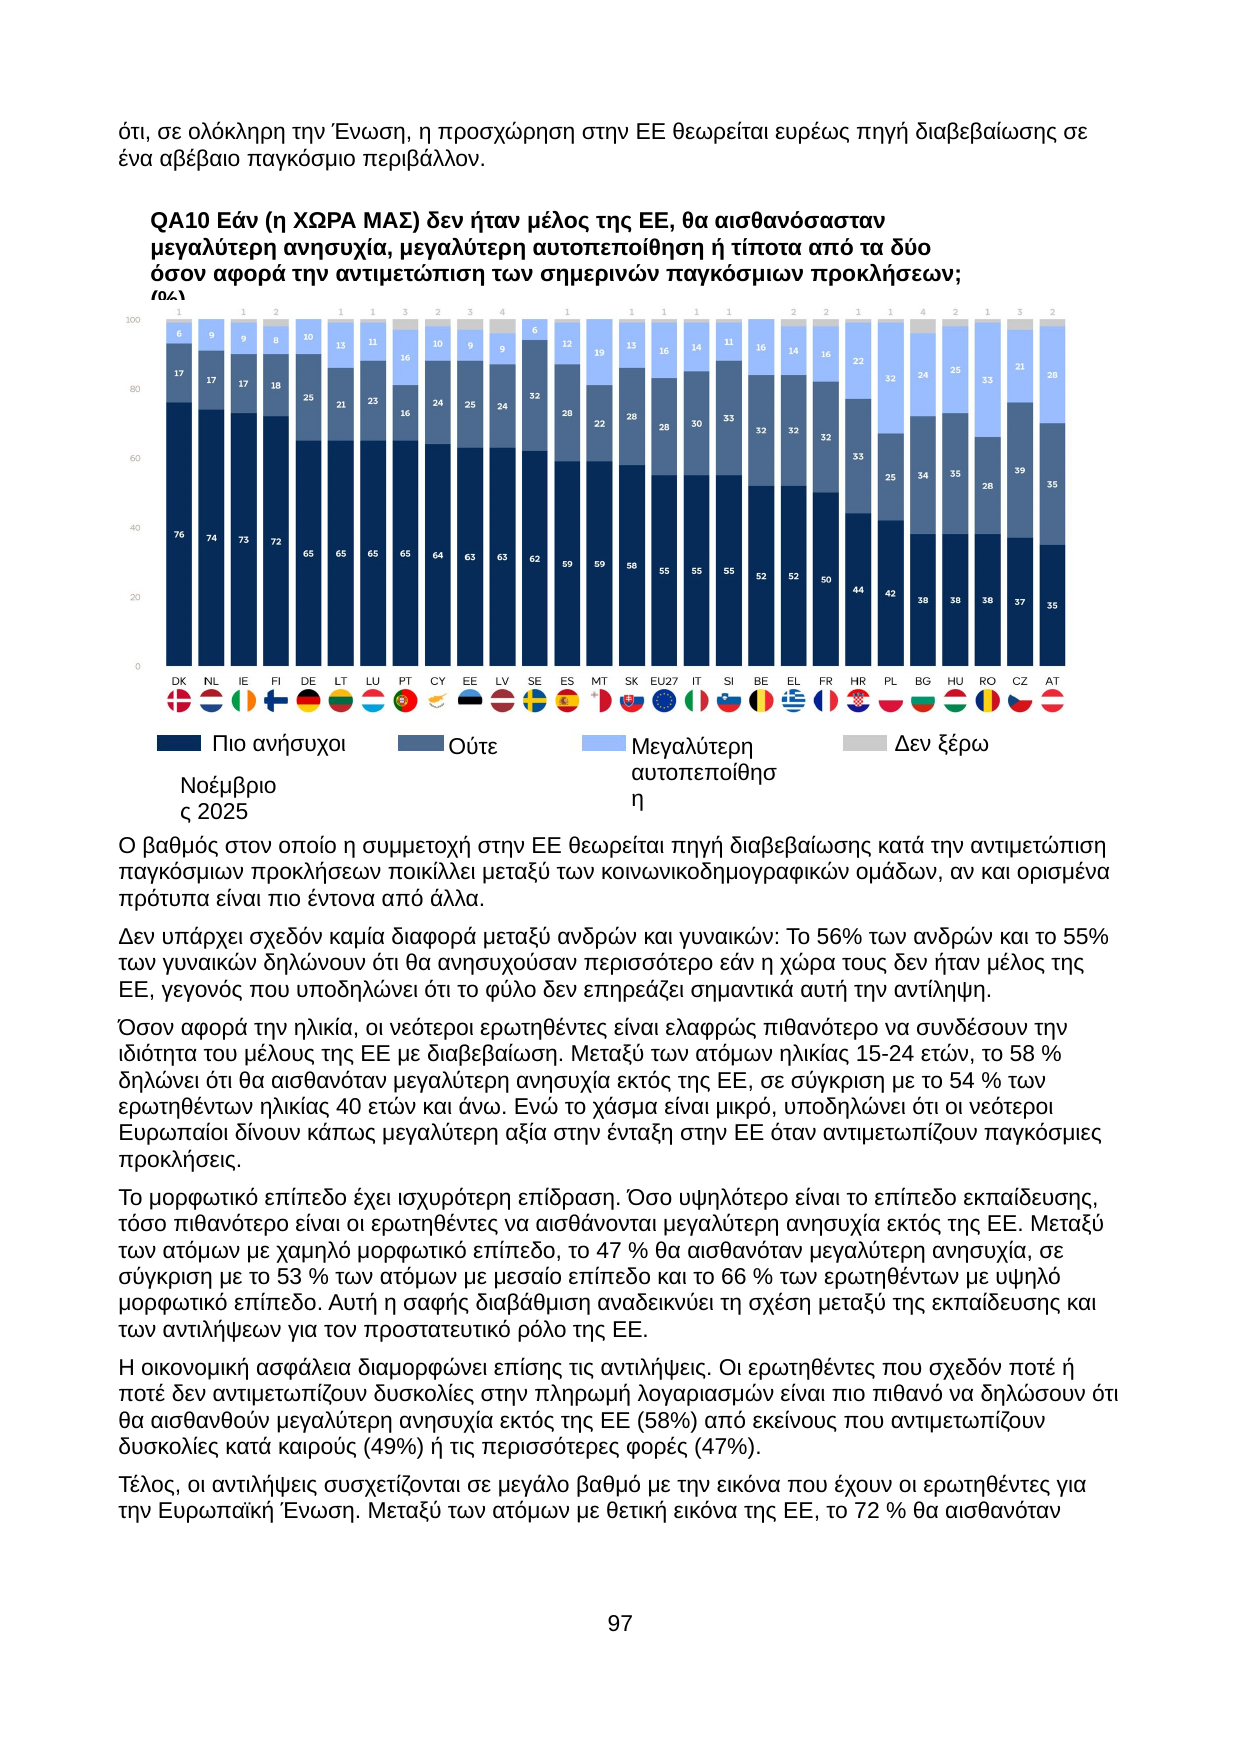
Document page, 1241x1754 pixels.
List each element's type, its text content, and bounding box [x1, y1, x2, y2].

text Τέλος, οι αντιλήψεις συσχετίζονται σε μεγάλο βαθμό με την εικόνα που έχουν οι ερωτηθέντες για την Ευρωπαϊκή Ένωση. Μεταξύ των ατόμων με θετική εικόνα της ΕΕ, το 72 % θα αισθανόταν [118, 1471, 1122, 1524]
picture [674, 743, 681, 752]
picture [149, 728, 891, 752]
text Το μορφωτικό επίπεδο έχει ισχυρότερη επίδραση. Όσο υψηλότερο είναι το επίπεδο εκπαίδευσης, τόσο πιθανότερο είναι οι ερωτηθέντες να αισθάνονται μεγαλύτερη ανησυχία εκτός της ΕΕ. Μεταξύ των ατόμων με χαμηλό μορφωτικό επίπεδο, το 47 % θα αισθανόταν μεγαλύτερη ανησυχία, σε σύγκριση με το 53 % των ατόμων με μεσαίο επίπεδο και το 66 % των ερωτηθέντων με υψηλό μορφωτικό επίπεδο. Αυτή η σαφής διαβάθμιση αναδεικνύει τη σχέση μεταξύ της εκπαίδευσης και των αντιλήψεων για τον προστατευτικό ρόλο της ΕΕ. [118, 1184, 1122, 1342]
text Ο βαθμός στον οποίο η συμμετοχή στην ΕΕ θεωρείται πηγή διαβεβαίωσης κατά την αντιμετώπιση παγκόσμιων προκλήσεων ποικίλλει μεταξύ των κοινωνικοδημογραφικών ομάδων, αν και ορισμένα πρότυπα είναι πιο έντονα από άλλα. [118, 183, 1122, 911]
text Όσον αφορά την ηλικία, οι νεότεροι ερωτηθέντες είναι ελαφρώς πιθανότερο να συνδέσουν την ιδιότητα του μέλους της ΕΕ με διαβεβαίωση. Μεταξύ των ατόμων ηλικίας 15-24 ετών, το 58 % δηλώνει ότι θα αισθανόταν μεγαλύτερη ανησυχία εκτός της ΕΕ, σε σύγκριση με το 54 % των ερωτηθέντων ηλικίας 40 ετών και άνω. Ενώ το χάσμα είναι μικρό, υποδηλώνει ότι οι νεότεροι Ευρωπαίοι δίνουν κάπως μεγαλύτερη αξία στην ένταξη στην ΕΕ όταν αντιμετωπίζουν παγκόσμιες προκλήσεις. [118, 1014, 1122, 1172]
picture [730, 743, 737, 752]
picture [451, 740, 463, 752]
text Δεν υπάρχει σχεδόν καμία διαφορά μεταξύ ανδρών και γυναικών: Το 56% των ανδρών και το 55% των γυναικών δηλώνουν ότι θα ανησυχούσαν περισσότερο εάν η χώρα τους δεν ήταν μέλος της ΕΕ, γεγονός που υποδηλώνει ότι το φύλο δεν επηρεάζει σημαντικά αυτή την αντίληψη. [118, 923, 1122, 1002]
text ότι, σε ολόκληρη την Ένωση, η προσχώρηση στην ΕΕ θεωρείται ευρέως πηγή διαβεβαίωσης σε ένα αβέβαιο παγκόσμιο περιβάλλον. [118, 118, 1122, 171]
picture [118, 300, 1075, 715]
text Η οικονομική ασφάλεια διαμορφώνει επίσης τις αντιλήψεις. Οι ερωτηθέντες που σχεδόν ποτέ ή ποτέ δεν αντιμετωπίζουν δυσκολίες στην πληρωμή λογαριασμών είναι πιο πιθανό να δηλώσουν ότι θα αισθανθούν μεγαλύτερη ανησυχία εκτός της ΕΕ (58%) από εκείνους που αντιμετωπίζουν δυσκολίες κατά καιρούς (49%) ή τις περισσότερες φορές (47%). [118, 1354, 1122, 1459]
